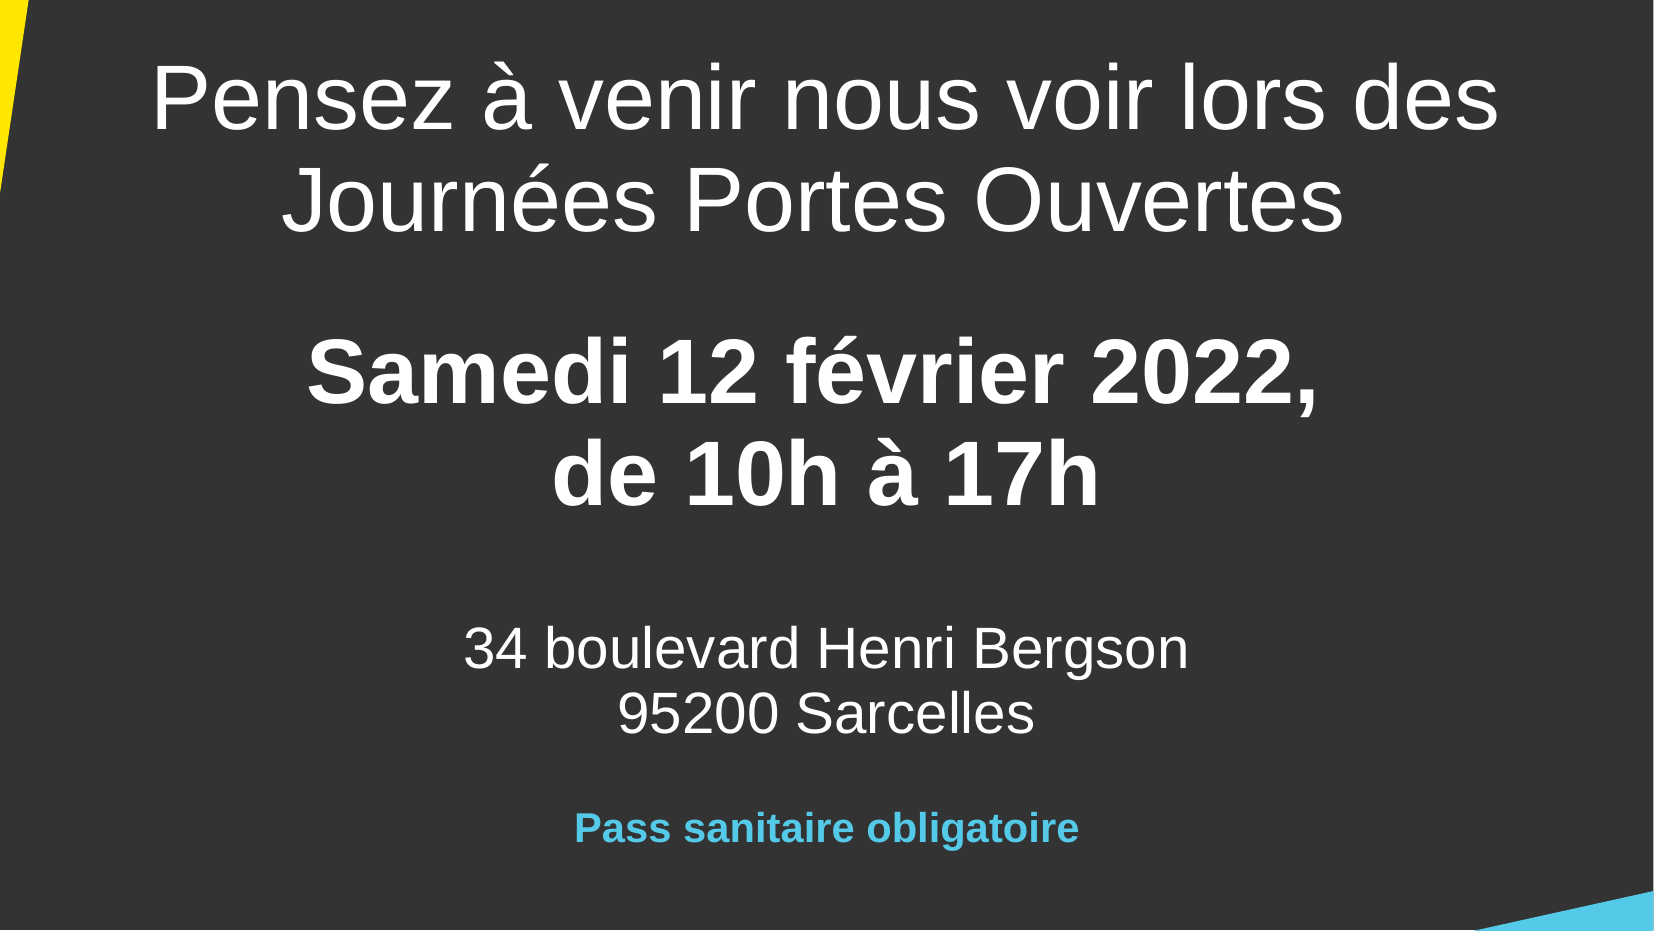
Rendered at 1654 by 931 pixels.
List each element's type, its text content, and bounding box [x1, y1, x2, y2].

title Pensez à venir nous voir lors des Journées Portes Ouvertes [82, 44, 1571, 254]
text_box Pass sanitaire obligatoire [347, 797, 1307, 870]
text_box [0, 0, 29, 194]
text_box 34 boulevard Henri Bergson 95200 Sarcelles [100, 608, 1554, 754]
text_box [1472, 890, 1654, 931]
text_box Samedi 12 février 2022, de 10h à 17h [291, 312, 1362, 533]
